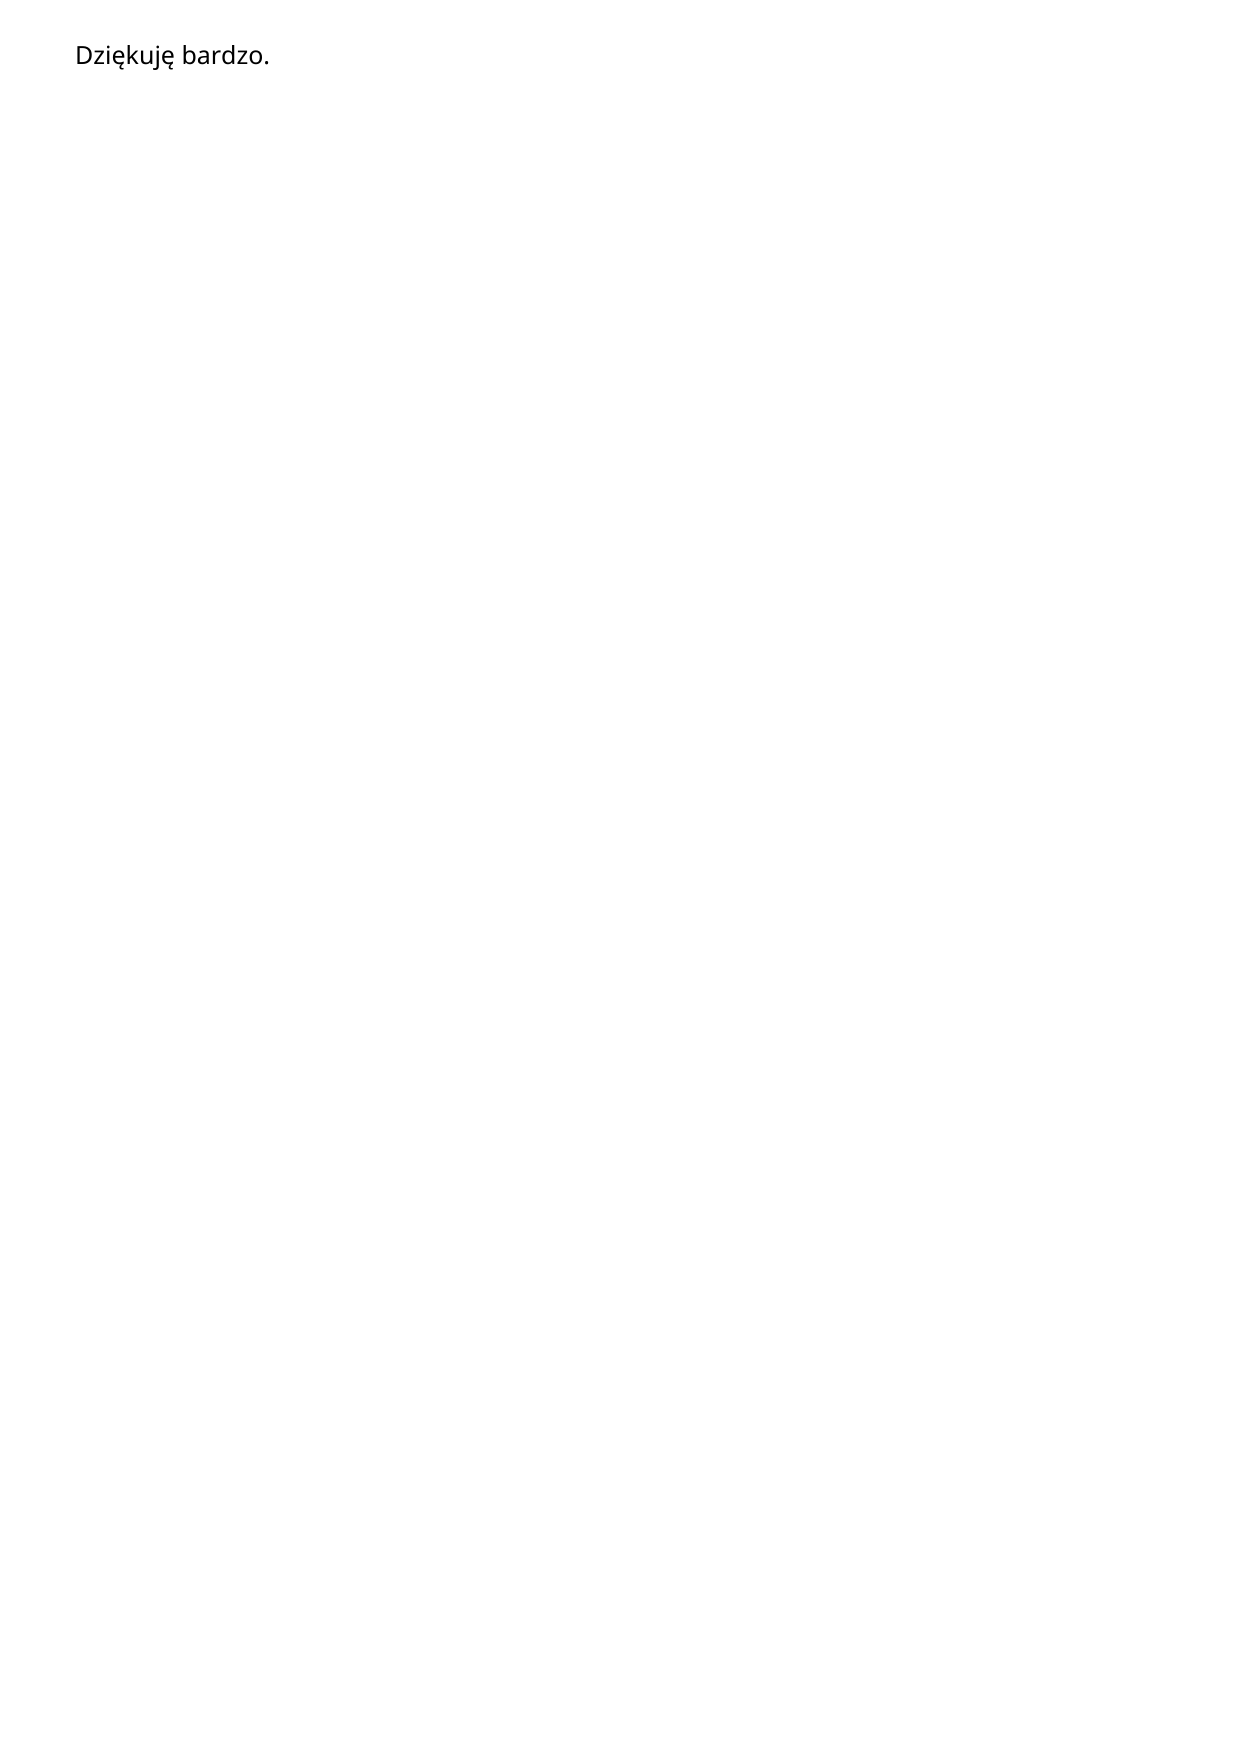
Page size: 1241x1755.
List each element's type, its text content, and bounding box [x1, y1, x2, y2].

text Dziękuję bardzo. [37, 37, 1203, 72]
